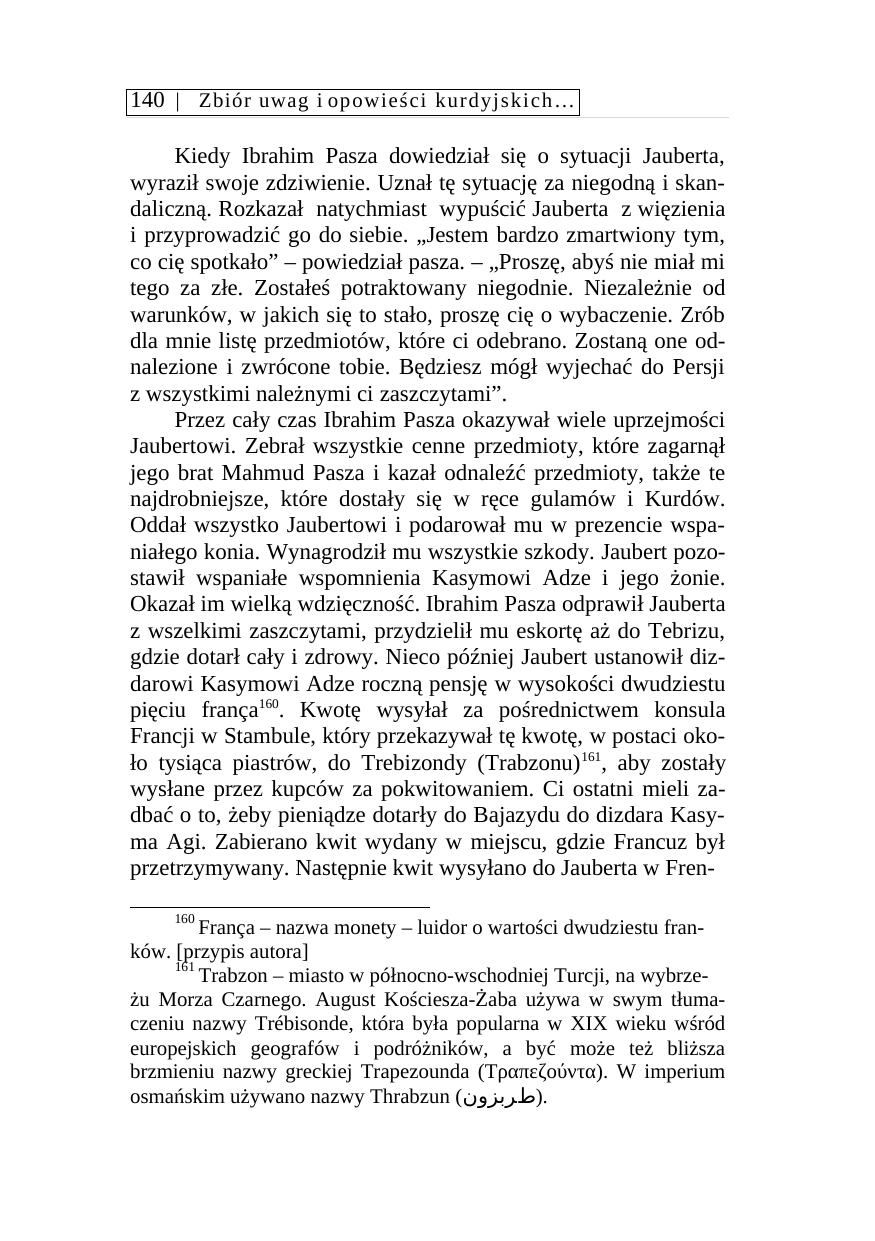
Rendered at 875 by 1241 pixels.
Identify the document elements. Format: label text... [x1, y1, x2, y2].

text żu Morza Czarnego. August Kościesza-Żaba używa w swym tłuma- czeniu nazwy Trébisonde, która była popularna w XIX wieku wśród europejskich geografów i podróżników, a być może też bliższa brzmieniu nazwy greckiej Trapezounda (Τραπεζούντα). W imperium osmańskim używano nazwy Thrabzun (ﻁﺮﺑﺰﻭﻥ). [130, 987, 726, 1108]
text 161 Trabzon – miasto w północno-wschodniej Turcji, na wybrze- [130, 963, 755, 987]
text 160 França – nazwa monety – luidor o wartości dwudziestu fran- ków. [przypis autora] [130, 906, 726, 963]
text Kiedy Ibrahim Pasza dowiedział się o sytuacji Jauberta, wyraził swoje zdziwienie. Uznał tę sytuację za niegodną i skan- daliczną. Rozkazał natychmiast wypuścić Jauberta z więzienia i przyprowadzić go do siebie. „Jestem bardzo zmartwiony tym, co cię spotkało” – powiedział pasza. – „Proszę, abyś nie miał mi tego za złe. Zostałeś potraktowany niegodnie. Niezależnie od warunków, w jakich się to stało, proszę cię o wybaczenie. Zrób dla mnie listę przedmiotów, które ci odebrano. Zostaną one od- nalezione i zwrócone tobie. Będziesz mógł wyjechać do Persji z wszystkimi należnymi ci zaszczytami”. [130, 142, 726, 406]
text Przez cały czas Ibrahim Pasza okazywał wiele uprzejmości Jaubertowi. Zebrał wszystkie cenne przedmioty, które zagarnął jego brat Mahmud Pasza i kazał odnaleźć przedmioty, także te najdrobniejsze, które dostały się w ręce gulamów i Kurdów. Oddał wszystko Jaubertowi i podarował mu w prezencie wspa- niałego konia. Wynagrodził mu wszystkie szkody. Jaubert pozo- stawił wspaniałe wspomnienia Kasymowi Adze i jego żonie. Okazał im wielką wdzięczność. Ibrahim Pasza odprawił Jauberta z wszelkimi zaszczytami, przydzielił mu eskortę aż do Tebrizu, gdzie dotarł cały i zdrowy. Nieco później Jaubert ustanowił diz- darowi Kasymowi Adze roczną pensję w wysokości dwudziestu pięciu frança160. Kwotę wysyłał za pośrednictwem konsula Francji w Stambule, który przekazywał tę kwotę, w postaci oko- ło tysiąca piastrów, do Trebizondy (Trabzonu)161, aby zostały wysłane przez kupców za pokwitowaniem. Ci ostatni mieli za- dbać o to, żeby pieniądze dotarły do Bajazydu do dizdara Kasy- ma Agi. Zabierano kwit wydany w miejscu, gdzie Francuz był przetrzymywany. Następnie kwit wysyłano do Jauberta w Fren- [130, 406, 726, 880]
